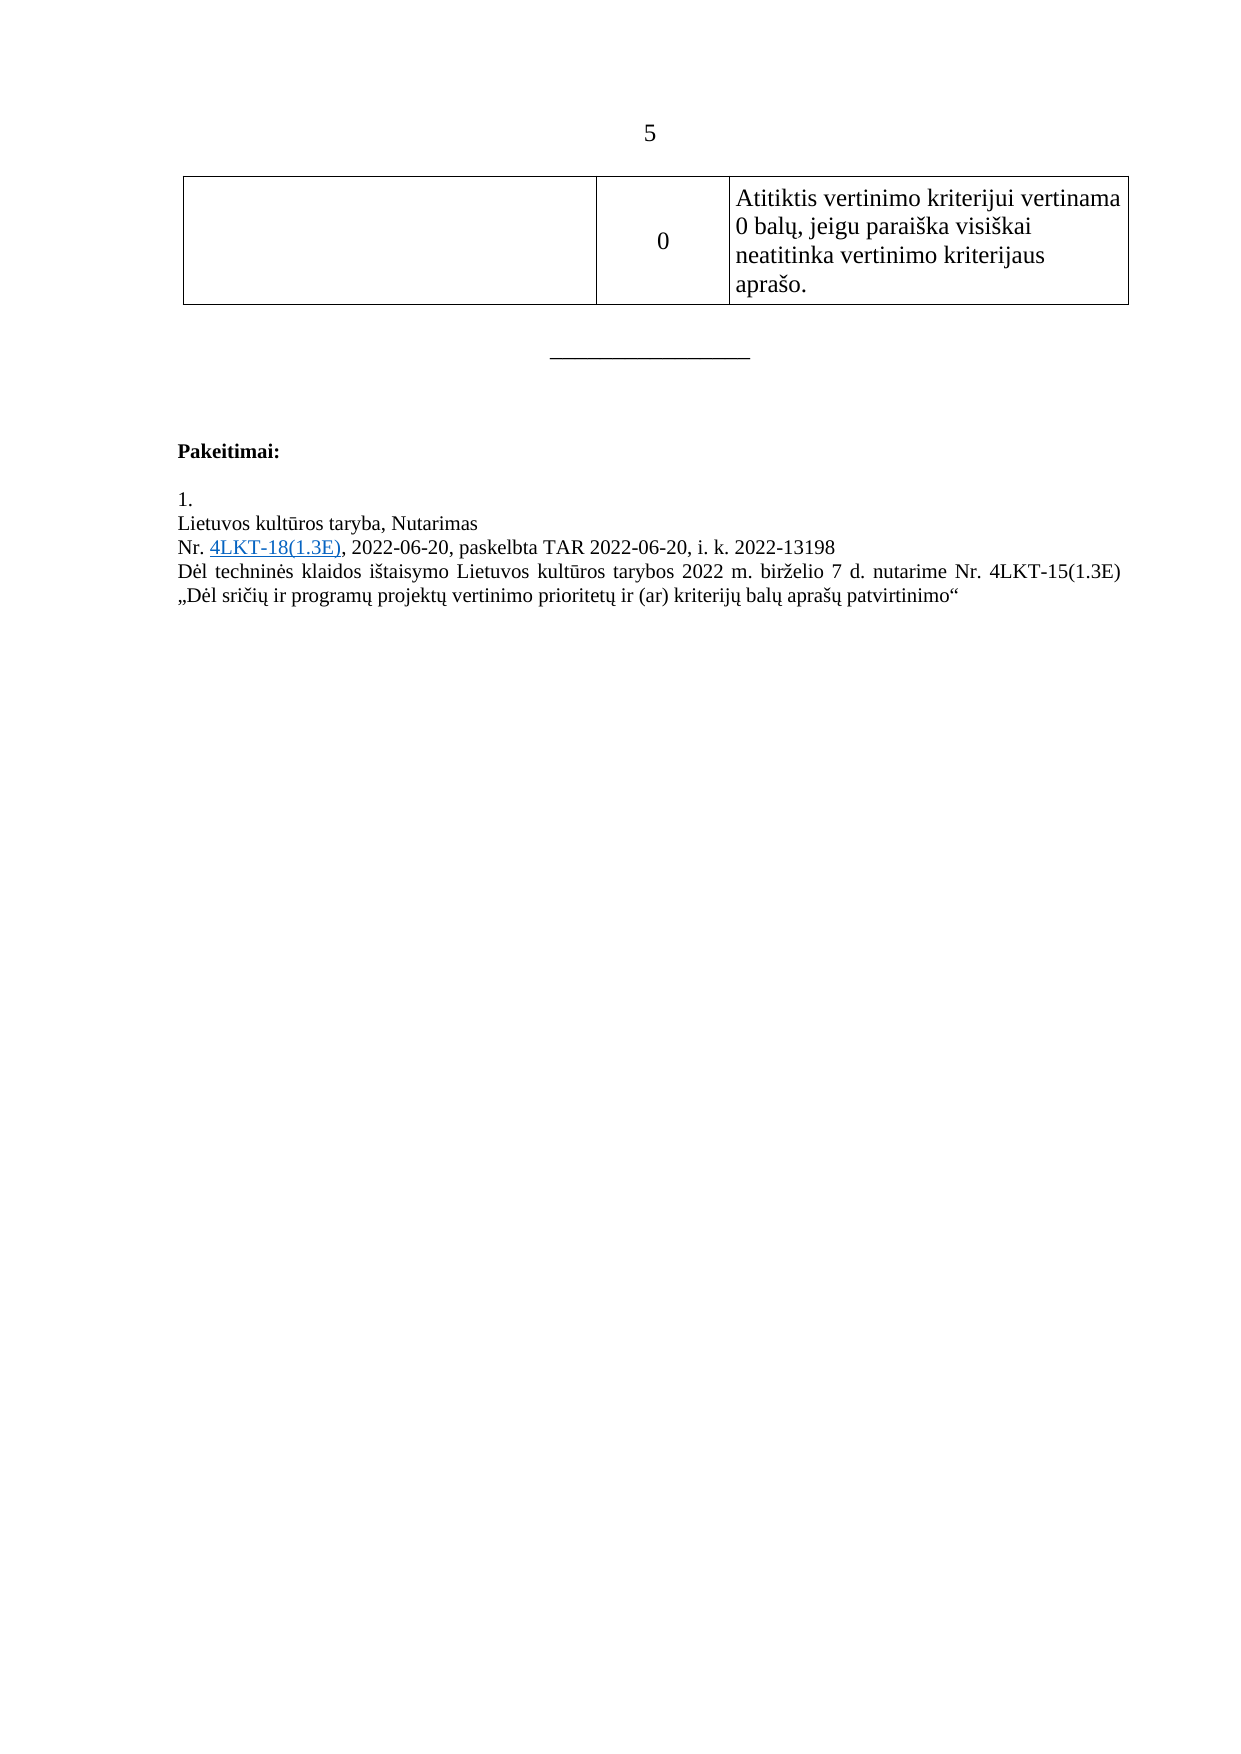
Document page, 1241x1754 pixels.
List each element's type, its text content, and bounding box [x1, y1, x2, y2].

text Dėl techninės klaidos ištaisymo Lietuvos kultūros tarybos 2022 m. birželio 7 d. nutarime Nr. 4LKT-15(1.3E) „Dėl sričių ir programų projektų vertinimo prioritetų ir (ar) kriterijų balų aprašų patvirtinimo“ [177, 559, 1122, 607]
text ________________ [177, 333, 1122, 362]
text Lietuvos kultūros taryba, Nutarimas [177, 511, 1122, 535]
text Pakeitimai: [177, 439, 1122, 463]
table_cell [184, 177, 596, 303]
text 1. [177, 487, 1122, 511]
text Nr. 4LKT-18(1.3E), 2022-06-20, paskelbta TAR 2022-06-20, i. k. 2022-13198 [177, 535, 1122, 559]
table_cell 0 [597, 177, 729, 303]
table_cell Atitiktis vertinimo kriterijui vertinama 0 balų, jeigu paraiška visiškai neatitinka vertinimo kriterijaus aprašo. [730, 177, 1128, 303]
